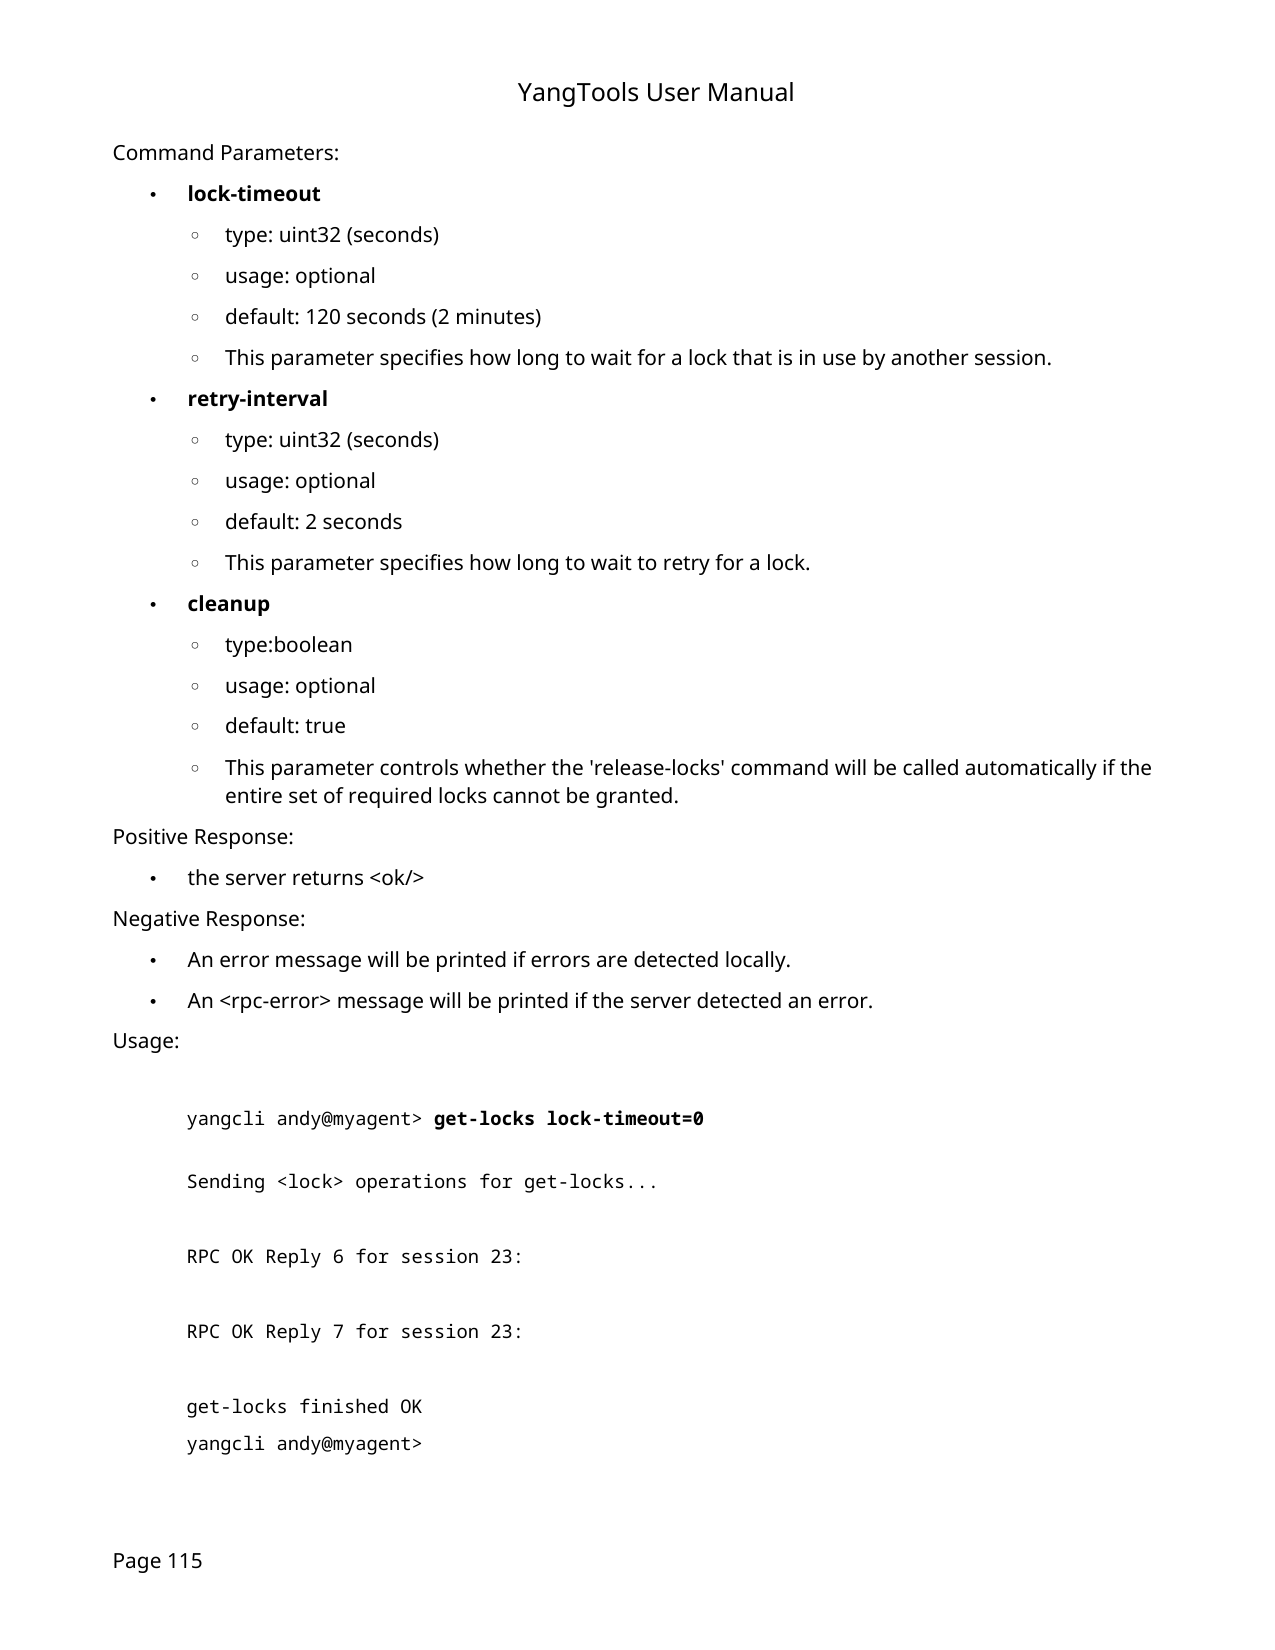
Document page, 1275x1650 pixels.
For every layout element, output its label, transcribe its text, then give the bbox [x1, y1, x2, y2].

list This parameter controls whether the 'release-locks' command will be called automatically if the entire set of required locks cannot be granted. [187, 753, 1200, 809]
text RPC OK Reply 7 for session 23: [112, 1318, 1200, 1344]
text Command Parameters: [112, 138, 1200, 167]
list An <rpc-error> message will be printed if the server detected an error. [150, 986, 1200, 1014]
list default: 120 seconds (2 minutes) [187, 302, 1200, 331]
text RPC OK Reply 6 for session 23: [112, 1243, 1200, 1269]
list An error message will be printed if errors are detected locally. [150, 945, 1200, 973]
text Usage: [112, 1027, 1200, 1055]
text yangcli andy@myagent> get-locks lock-timeout=0 [112, 1105, 1200, 1156]
list usage: optional [187, 466, 1200, 494]
list default: true [187, 712, 1200, 740]
list This parameter specifies how long to wait for a lock that is in use by another session. [187, 343, 1200, 372]
list usage: optional [187, 261, 1200, 290]
list cleanup [150, 589, 1200, 617]
list type: uint32 (seconds) [187, 220, 1200, 249]
list This parameter specifies how long to wait to retry for a lock. [187, 548, 1200, 576]
text Negative Response: [112, 904, 1200, 932]
text get-locks finished OK [112, 1393, 1200, 1419]
list retry-interval [150, 384, 1200, 413]
list usage: optional [187, 671, 1200, 699]
list type: uint32 (seconds) [187, 425, 1200, 453]
list default: 2 seconds [187, 507, 1200, 535]
text yangcli andy@myagent> [112, 1431, 1200, 1482]
list lock-timeout [150, 179, 1200, 208]
list the server returns <ok/> [150, 863, 1200, 891]
text Positive Response: [112, 822, 1200, 850]
text Sending <lock> operations for get-locks... [112, 1168, 1200, 1194]
list type:boolean [187, 630, 1200, 658]
